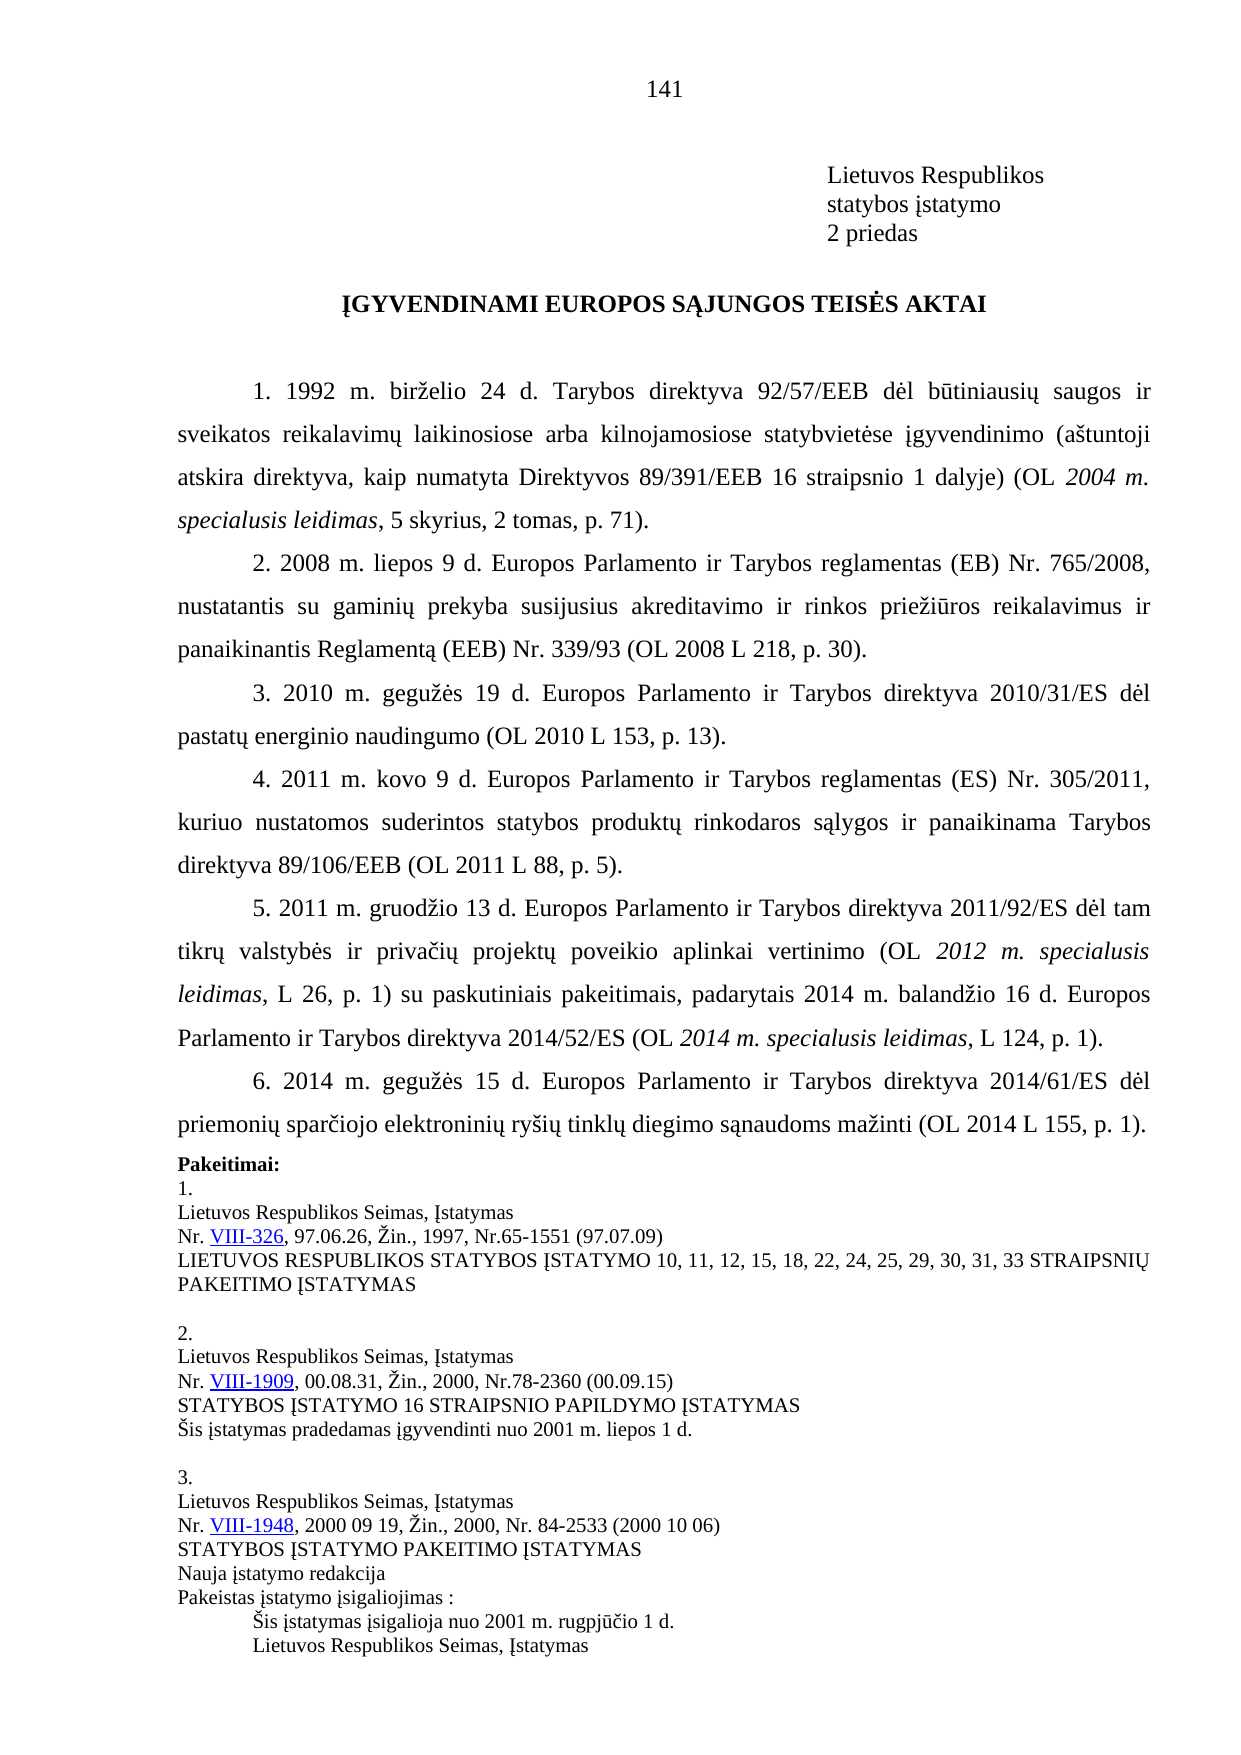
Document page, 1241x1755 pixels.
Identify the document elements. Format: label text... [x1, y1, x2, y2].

text Pakeistas įstatymo įsigaliojimas : [177, 1585, 1152, 1609]
text 3. [177, 1465, 1152, 1489]
text Nr. VIII-1948, 2000 09 19, Žin., 2000, Nr. 84-2533 (2000 10 06) [177, 1513, 1152, 1537]
text 3. 2010 m. gegužės 19 d. Europos Parlamento ir Tarybos direktyva 2010/31/ES dėl pastatų energinio naudingumo (OL 2010 L 153, p. 13). [177, 678, 1152, 749]
text Lietuvos Respublikos Seimas, Įstatymas [177, 1633, 1152, 1657]
text 6. 2014 m. gegužės 15 d. Europos Parlamento ir Tarybos direktyva 2014/61/ES dėl priemonių sparčiojo elektroninių ryšių tinklų diegimo sąnaudoms mažinti (OL 2014 L 155, p. 1). [177, 1066, 1152, 1138]
text Lietuvos Respublikos Seimas, Įstatymas [177, 1200, 1152, 1224]
text Nauja įstatymo redakcija [177, 1561, 1152, 1585]
text Šis įstatymas įsigalioja nuo 2001 m. rugpjūčio 1 d. [177, 1609, 1152, 1633]
text Pakeitimai: [177, 1152, 1152, 1176]
text Nr. VIII-1909, 00.08.31, Žin., 2000, Nr.78-2360 (00.09.15) [177, 1368, 1152, 1393]
text ĮGYVENDINAMI EUROPOS SĄJUNGOS TEISĖS AKTAI [177, 289, 1152, 318]
text Lietuvos Respublikos Seimas, Įstatymas [177, 1344, 1152, 1368]
text STATYBOS ĮSTATYMO 16 STRAIPSNIO PAPILDYMO ĮSTATYMAS [177, 1393, 1152, 1417]
text Lietuvos Respublikos Seimas, Įstatymas [177, 1489, 1152, 1513]
text statybos įstatymo [827, 189, 1152, 218]
text LIETUVOS RESPUBLIKOS STATYBOS ĮSTATYMO 10, 11, 12, 15, 18, 22, 24, 25, 29, 30, 31, 33 STRAIPSNIŲ PAKEITIMO ĮSTATYMAS [177, 1248, 1152, 1296]
text 2. 2008 m. liepos 9 d. Europos Parlamento ir Tarybos reglamentas (EB) Nr. 765/2008, nustatantis su gaminių prekyba susijusius akreditavimo ir rinkos priežiūros reikalavimus ir panaikinantis Reglamentą (EEB) Nr. 339/93 (OL 2008 L 218, p. 30). [177, 548, 1152, 663]
text 1. [177, 1176, 1152, 1200]
text Nr. VIII-326, 97.06.26, Žin., 1997, Nr.65-1551 (97.07.09) [177, 1224, 1152, 1248]
text 5. 2011 m. gruodžio 13 d. Europos Parlamento ir Tarybos direktyva 2011/92/ES dėl tam tikrų valstybės ir privačių projektų poveikio aplinkai vertinimo (OL 2012 m. specialusis leidimas, L 26, p. 1) su paskutiniais pakeitimais, padarytais 2014 m. balandžio 16 d. Europos Parlamento ir Tarybos direktyva 2014/52/ES (OL 2014 m. specialusis leidimas, L 124, p. 1). [177, 893, 1152, 1051]
text 4. 2011 m. kovo 9 d. Europos Parlamento ir Tarybos reglamentas (ES) Nr. 305/2011, kuriuo nustatomos suderintos statybos produktų rinkodaros sąlygos ir panaikinama Tarybos direktyva 89/106/EEB (OL 2011 L 88, p. 5). [177, 764, 1152, 879]
text Šis įstatymas pradedamas įgyvendinti nuo 2001 m. liepos 1 d. [177, 1417, 1152, 1441]
text Lietuvos Respublikos [827, 160, 1152, 189]
text 2 priedas [827, 218, 1152, 246]
text 2. [177, 1320, 1152, 1344]
text 1. 1992 m. birželio 24 d. Tarybos direktyva 92/57/EEB dėl būtiniausių saugos ir sveikatos reikalavimų laikinosiose arba kilnojamosiose statybvietėse įgyvendinimo (aštuntoji atskira direktyva, kaip numatyta Direktyvos 89/391/EEB 16 straipsnio 1 dalyje) (OL 2004 m. specialusis leidimas, 5 skyrius, 2 tomas, p. 71). [177, 376, 1152, 534]
text STATYBOS ĮSTATYMO PAKEITIMO ĮSTATYMAS [177, 1537, 1152, 1561]
